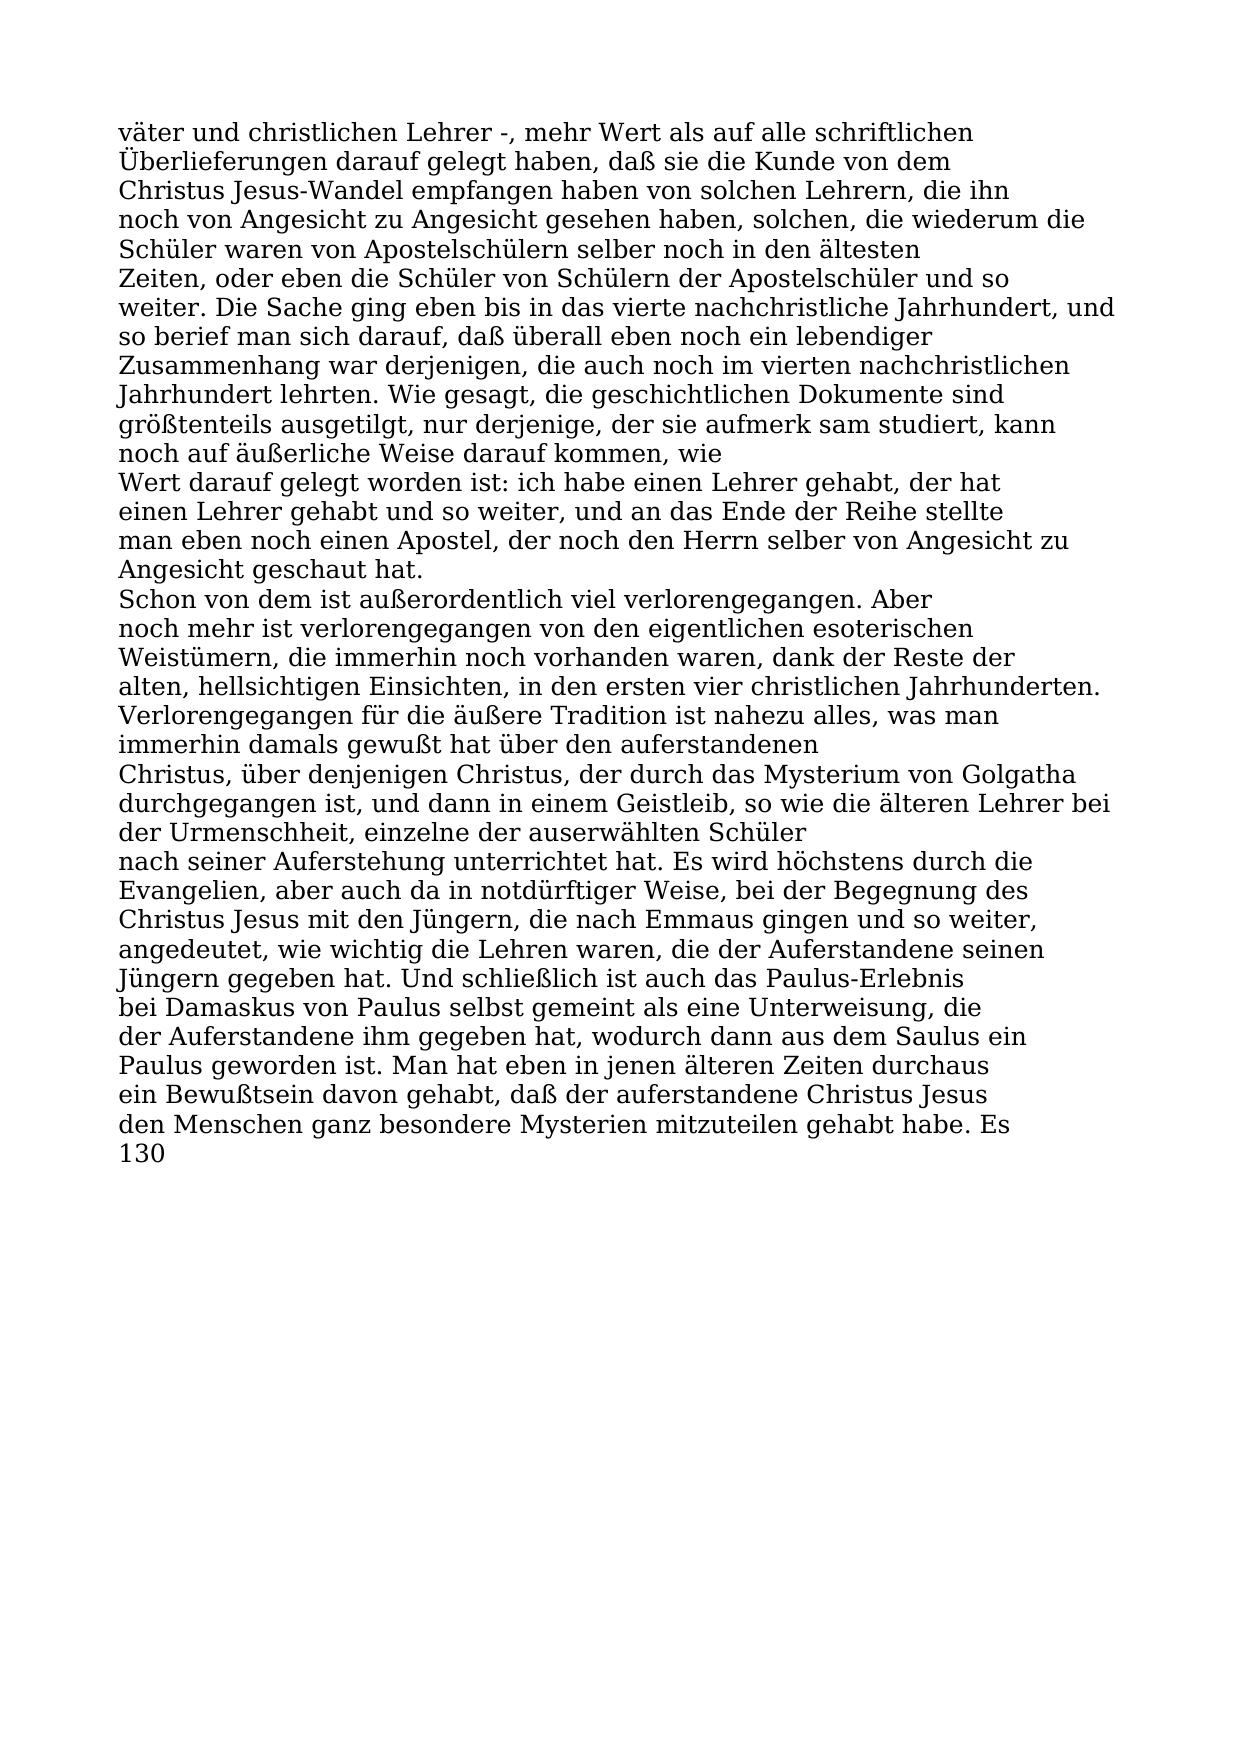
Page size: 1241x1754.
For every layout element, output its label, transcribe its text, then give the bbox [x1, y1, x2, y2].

text Wert darauf gelegt worden ist: ich habe einen Lehrer gehabt, der hat [118, 468, 1122, 497]
text bei Damaskus von Paulus selbst gemeint als eine Unterweisung, die [118, 993, 1122, 1022]
text nach seiner Auferstehung unterrichtet hat. Es wird höchstens durch die [118, 847, 1122, 876]
text den Menschen ganz besondere Mysterien mitzuteilen gehabt habe. Es [118, 1110, 1122, 1139]
text Christus Jesus mit den Jüngern, die nach Emmaus gingen und so weiter, [118, 906, 1122, 935]
text 130 [118, 1139, 1122, 1168]
text noch von Angesicht zu Angesicht gesehen haben, solchen, die wiederum die Schüler waren von Apostelschülern selber noch in den ältesten [118, 206, 1122, 264]
text weiter. Die Sache ging eben bis in das vierte nachchristliche Jahrhundert, und so berief man sich darauf, daß überall eben noch ein lebendiger Zusammenhang war derjenigen, die auch noch im vierten nachchristlichen Jahrhundert lehrten. Wie gesagt, die geschichtlichen Dokumente sind größtenteils ausgetilgt, nur derjenige, der sie aufmerk sam studiert, kann noch auf äußerliche Weise darauf kommen, wie [118, 293, 1122, 468]
text väter und christlichen Lehrer -, mehr Wert als auf alle schriftlichen [118, 118, 1122, 147]
text man eben noch einen Apostel, der noch den Herrn selber von Angesicht zu Angesicht geschaut hat. [118, 526, 1122, 585]
text Schon von dem ist außerordentlich viel verlorengegangen. Aber [118, 585, 1122, 614]
text noch mehr ist verlorengegangen von den eigentlichen esoterischen [118, 614, 1122, 643]
text der Auferstandene ihm gegeben hat, wodurch dann aus dem Saulus ein [118, 1022, 1122, 1051]
text Zeiten, oder eben die Schüler von Schülern der Apostelschüler und so [118, 264, 1122, 293]
text einen Lehrer gehabt und so weiter, und an das Ende der Reihe stellte [118, 497, 1122, 526]
text Evangelien, aber auch da in notdürftiger Weise, bei der Begegnung des [118, 876, 1122, 906]
text Christus Jesus-Wandel empfangen haben von solchen Lehrern, die ihn [118, 176, 1122, 206]
text Christus, über denjenigen Christus, der durch das Mysterium von Golgatha durchgegangen ist, und dann in einem Geistleib, so wie die älteren Lehrer bei der Urmenschheit, einzelne der auserwählten Schüler [118, 760, 1122, 847]
text alten, hellsichtigen Einsichten, in den ersten vier christlichen Jahrhunderten. Verlorengegangen für die äußere Tradition ist nahezu alles, was man immerhin damals gewußt hat über den auferstandenen [118, 672, 1122, 760]
text Überlieferungen darauf gelegt haben, daß sie die Kunde von dem [118, 147, 1122, 176]
text ein Bewußtsein davon gehabt, daß der auferstandene Christus Jesus [118, 1081, 1122, 1110]
text Paulus geworden ist. Man hat eben in jenen älteren Zeiten durchaus [118, 1051, 1122, 1081]
text angedeutet, wie wichtig die Lehren waren, die der Auferstandene seinen Jüngern gegeben hat. Und schließlich ist auch das Paulus-Erlebnis [118, 935, 1122, 993]
text Weistümern, die immerhin noch vorhanden waren, dank der Reste der [118, 643, 1122, 672]
